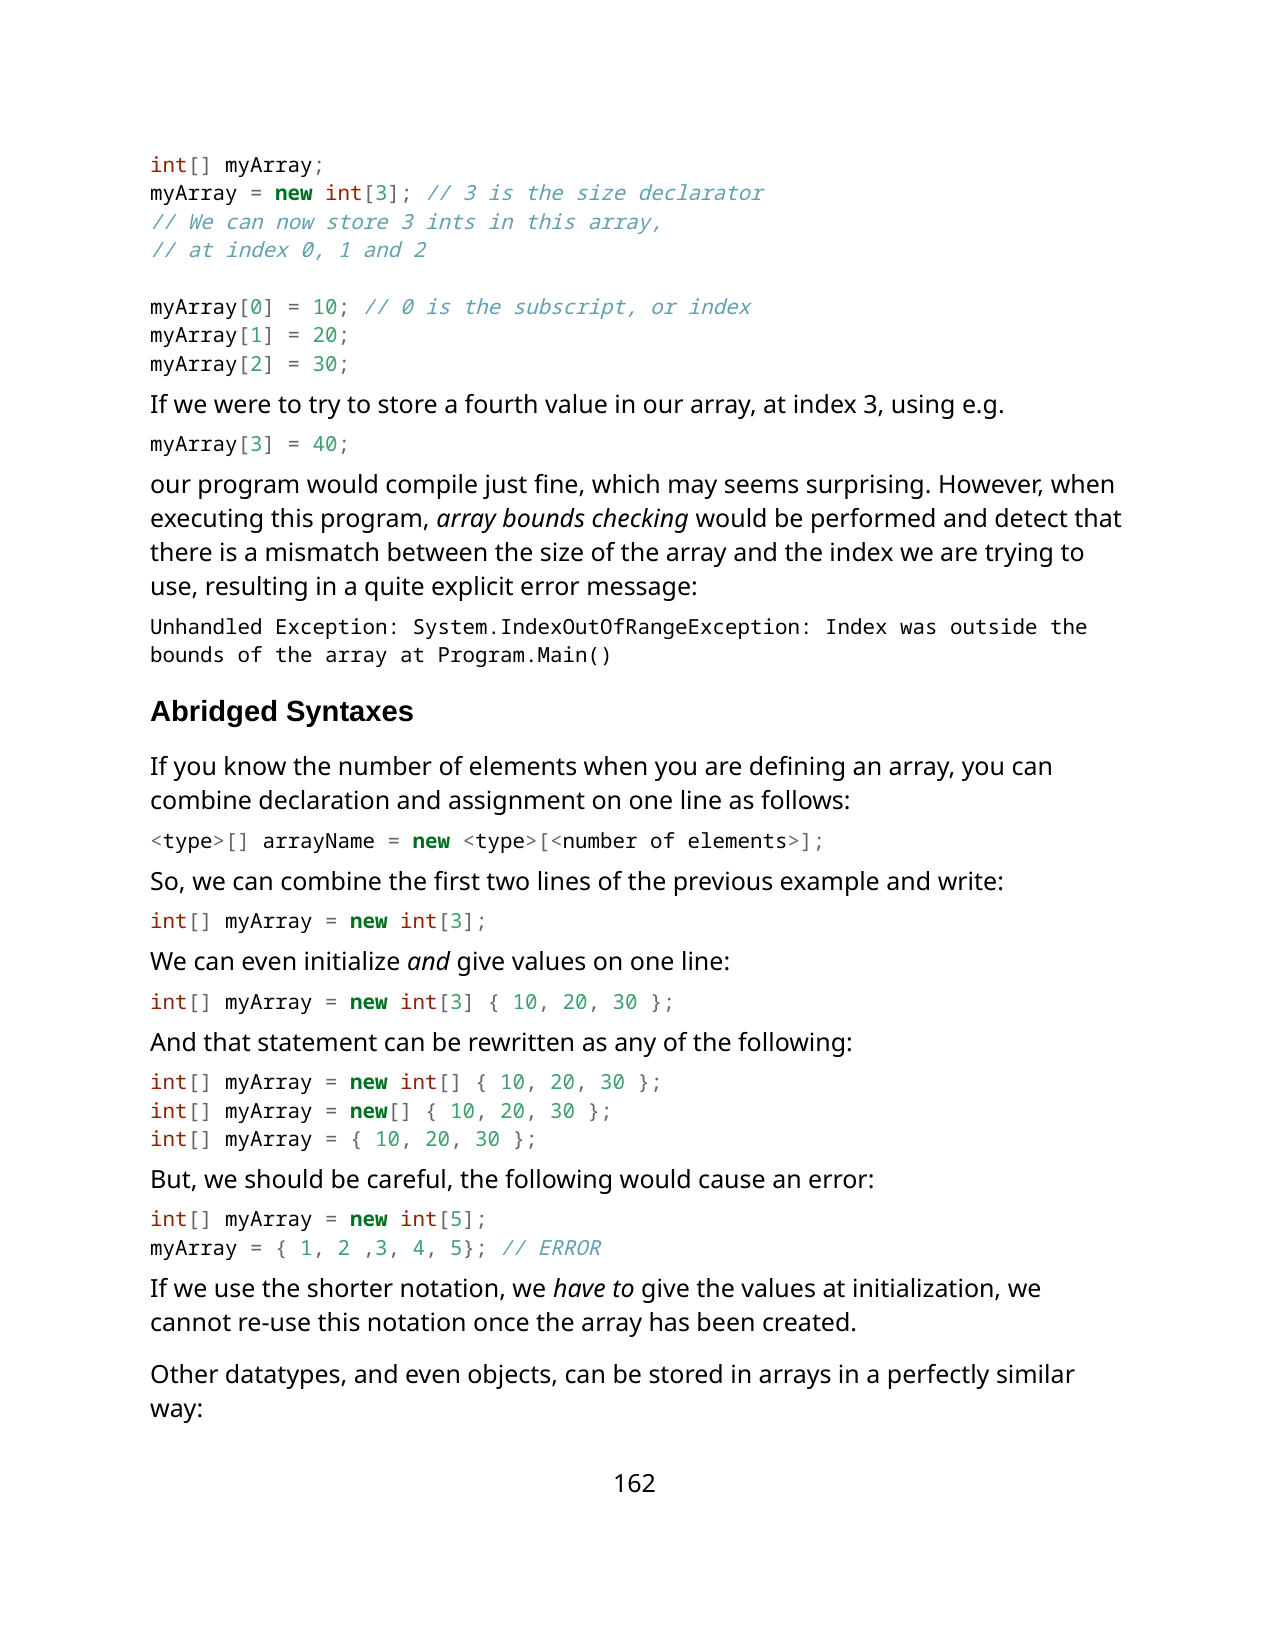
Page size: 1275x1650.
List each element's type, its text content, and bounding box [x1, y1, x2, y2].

text Unhandled Exception: System.IndexOutOfRangeException: Index was outside the bounds of the array at Program.Main() [150, 612, 1125, 669]
text myArray[3] = 40; [150, 429, 1125, 458]
text int[] myArray; [150, 150, 1125, 178]
text But, we should be careful, the following would cause an error: [150, 1162, 1125, 1196]
text If we were to try to store a fourth value in our array, at index 3, using e.g. [150, 386, 1125, 421]
text // at index 0, 1 and 2 [150, 235, 1125, 264]
text int[] myArray = new int[3] { 10, 20, 30 }; [150, 987, 1125, 1015]
text int[] myArray = new int[] { 10, 20, 30 }; [150, 1067, 1125, 1096]
text If we use the shorter notation, we have to give the values at initialization, we cannot re-use this notation once the array has been created. [150, 1270, 1125, 1338]
text // We can now store 3 ints in this array, [150, 207, 1125, 235]
text <type>[] arrayName = new <type>[<number of elements>]; [150, 826, 1125, 854]
text int[] myArray = { 10, 20, 30 }; [150, 1124, 1125, 1153]
text myArray = new int[3]; // 3 is the size declarator [150, 178, 1125, 207]
text myArray[2] = 30; [150, 349, 1125, 377]
text int[] myArray = new int[3]; [150, 906, 1125, 935]
text int[] myArray = new[] { 10, 20, 30 }; [150, 1096, 1125, 1124]
text int[] myArray = new int[5]; [150, 1204, 1125, 1233]
text Other datatypes, and even objects, can be stored in arrays in a perfectly similar way: [150, 1356, 1125, 1424]
text our program would compile just fine, which may seems surprising. However, when executing this program, array bounds checking would be performed and detect that there is a mismatch between the size of the array and the index we are trying to use, resulting in a quite explicit error message: [150, 467, 1125, 603]
text We can even initialize and give values on one line: [150, 944, 1125, 978]
text myArray[1] = 20; [150, 321, 1125, 349]
subtitle Abridged Syntaxes [150, 694, 1125, 727]
text So, we can combine the first two lines of the previous example and write: [150, 863, 1125, 897]
text myArray[0] = 10; // 0 is the subscript, or index [150, 292, 1125, 321]
text And that statement can be rewritten as any of the following: [150, 1024, 1125, 1058]
text myArray = { 1, 2 ,3, 4, 5}; // ERROR [150, 1233, 1125, 1261]
text If you know the number of elements when you are defining an array, you can combine declaration and assignment on one line as follows: [150, 749, 1125, 817]
